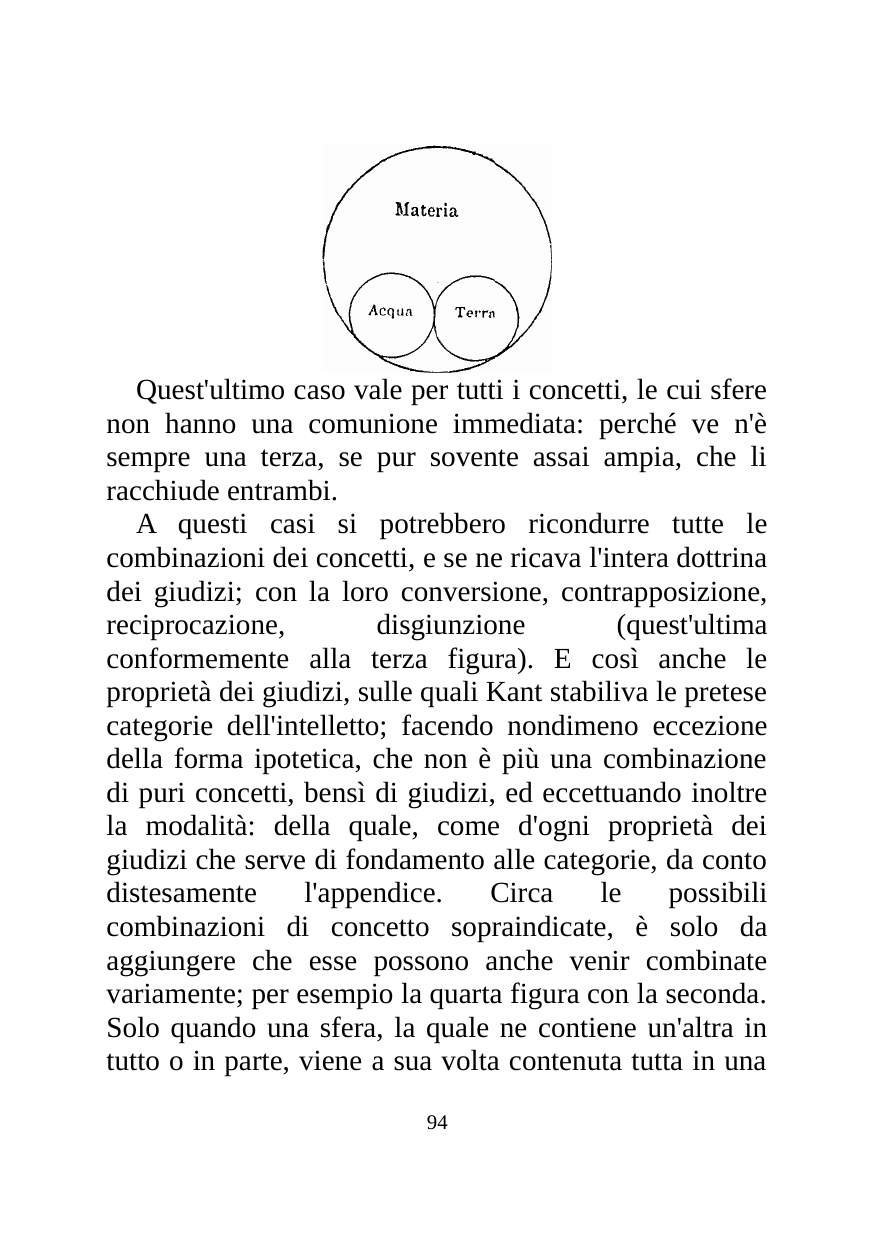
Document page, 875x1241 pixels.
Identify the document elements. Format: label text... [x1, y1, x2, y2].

picture [322, 145, 552, 373]
text Quest'ultimo caso vale per tutti i concetti, le cui sfere non hanno una comunione immediata: perché ve n'è sempre una terza, se pur sovente assai ampia, che li racchiude entrambi. [106, 373, 768, 507]
text A questi casi si potrebbero ricondurre tutte le combinazioni dei concetti, e se ne ricava l'intera dottrina dei giudizi; con la loro conversione, contrapposizione, reciprocazione, disgiunzione (quest'ultima conformemente alla terza figura). E così anche le proprietà dei giudizi, sulle quali Kant stabiliva le pretese categorie dell'intelletto; facendo nondimeno eccezione della forma ipotetica, che non è più una combinazione di puri concetti, bensì di giudizi, ed eccettuando inoltre la modalità: della quale, come d'ogni proprietà dei giudizi che serve di fondamento alle categorie, da conto distesamente l'appendice. Circa le possibili combinazioni di concetto sopraindicate, è solo da aggiungere che esse possono anche venir combinate variamente; per esempio la quarta figura con la seconda. Solo quando una sfera, la quale ne contiene un'altra in tutto o in parte, viene a sua volta contenuta tutta in una [106, 507, 768, 1077]
